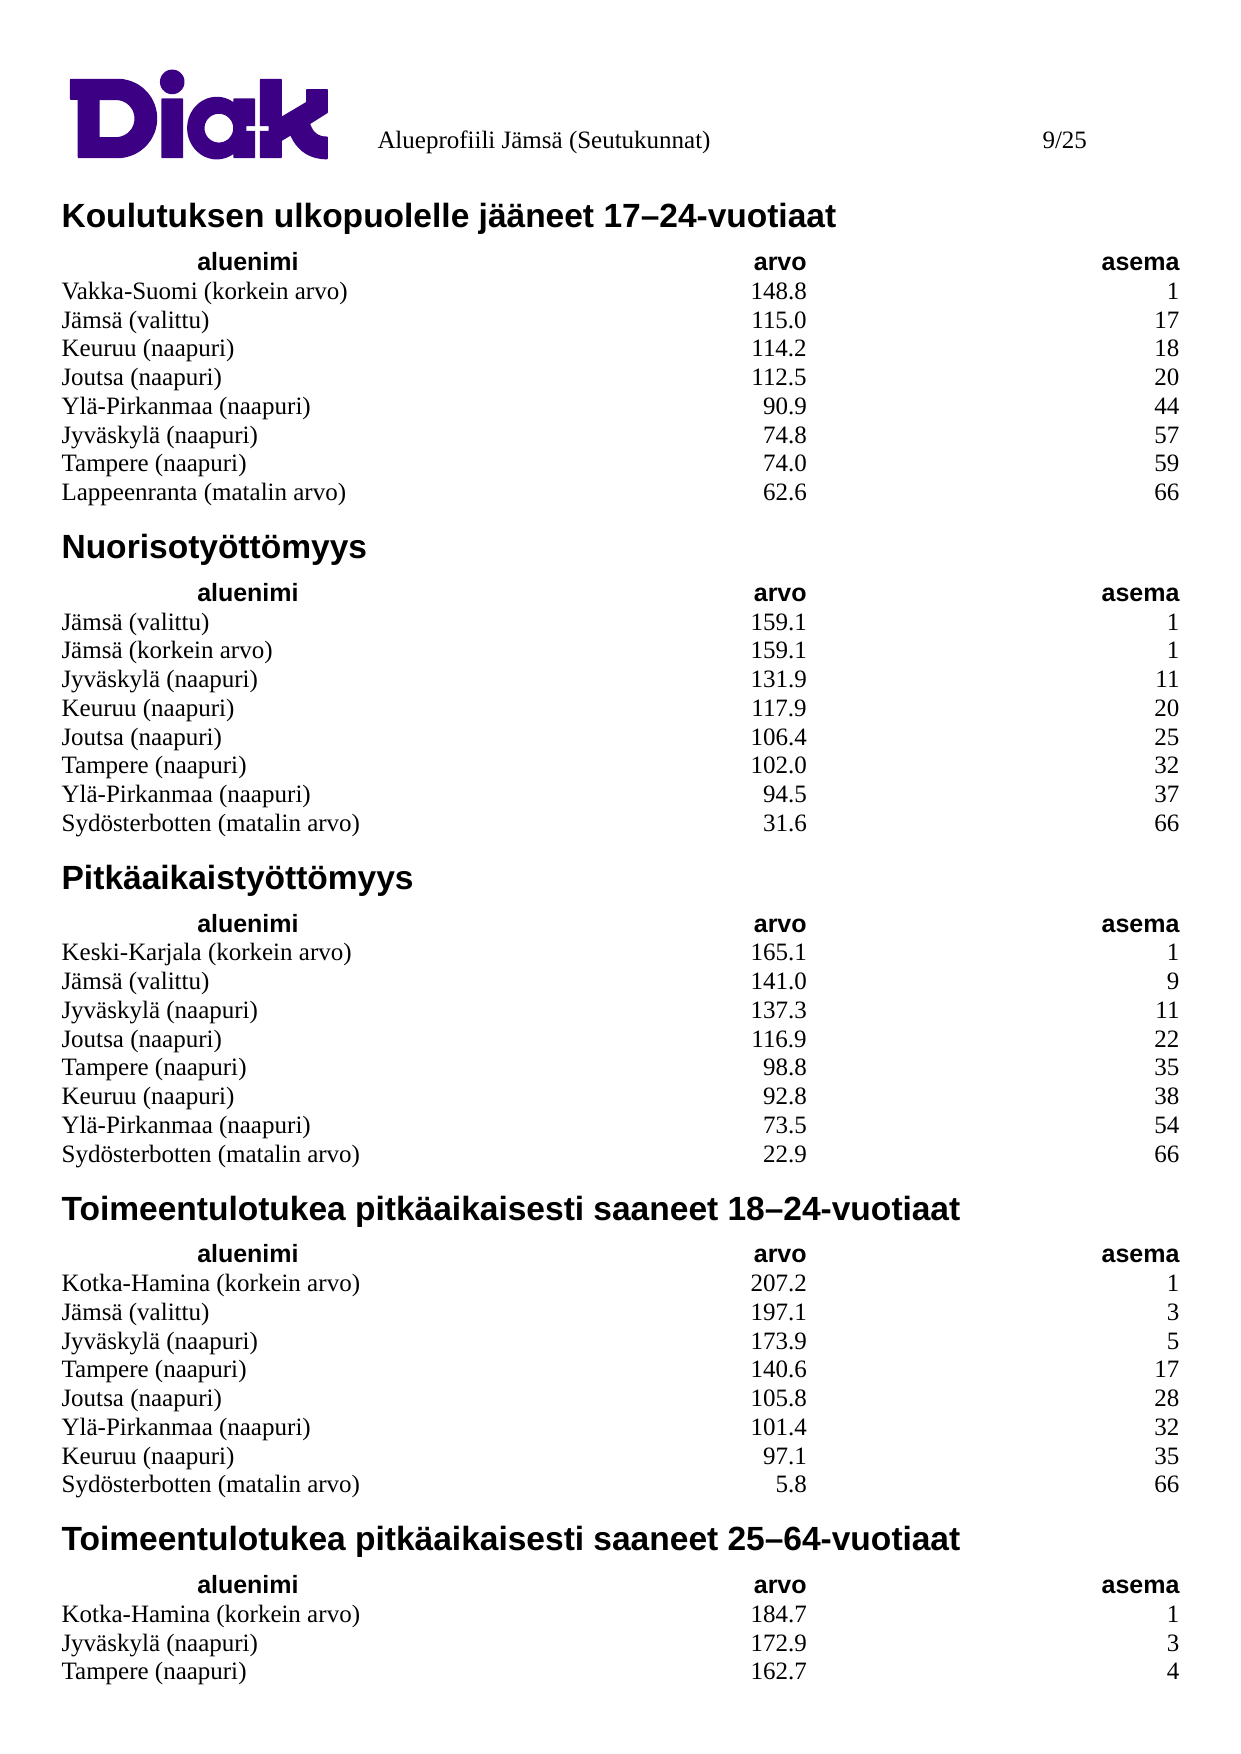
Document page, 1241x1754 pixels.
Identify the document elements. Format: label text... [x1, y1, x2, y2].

table_header aluenimi [61, 578, 434, 607]
table_cell 25 [806, 722, 1179, 751]
table_cell 32 [806, 751, 1179, 779]
table_cell 59 [806, 449, 1179, 477]
table_cell 1 [806, 1599, 1179, 1628]
table_cell Keuruu (naapuri) [61, 334, 434, 362]
table_cell 112.5 [434, 362, 806, 391]
table_cell 38 [806, 1081, 1179, 1110]
subtitle Nuorisotyöttömyys [61, 527, 1179, 566]
table_cell 1 [806, 607, 1179, 636]
table_cell Joutsa (naapuri) [61, 1024, 434, 1052]
table_cell Tampere (naapuri) [61, 751, 434, 779]
table_cell 197.1 [434, 1297, 806, 1326]
table_cell Keuruu (naapuri) [61, 1081, 434, 1110]
table_cell 116.9 [434, 1024, 806, 1052]
table_cell Joutsa (naapuri) [61, 362, 434, 391]
table_cell 54 [806, 1110, 1179, 1139]
table_cell Jämsä (korkein arvo) [61, 636, 434, 664]
table_cell 9 [806, 966, 1179, 995]
table_cell 22.9 [434, 1139, 806, 1167]
table_cell Ylä-Pirkanmaa (naapuri) [61, 779, 434, 808]
table_cell 66 [806, 1139, 1179, 1167]
table_cell 141.0 [434, 966, 806, 995]
table_cell 66 [806, 1470, 1179, 1498]
table_cell Tampere (naapuri) [61, 449, 434, 477]
table_cell 62.6 [434, 477, 806, 506]
table_cell 3 [806, 1297, 1179, 1326]
table_cell 20 [806, 693, 1179, 722]
table_header asema [806, 1240, 1179, 1268]
table_cell 137.3 [434, 995, 806, 1024]
table_cell Keuruu (naapuri) [61, 1441, 434, 1469]
table_cell Jämsä (valittu) [61, 1297, 434, 1326]
subtitle Koulutuksen ulkopuolelle jääneet 17–24-vuotiaat [61, 196, 1179, 235]
table_cell 140.6 [434, 1355, 806, 1383]
table_cell 31.6 [434, 808, 806, 837]
table_cell Ylä-Pirkanmaa (naapuri) [61, 1110, 434, 1139]
table_cell 184.7 [434, 1599, 806, 1628]
table_cell 97.1 [434, 1441, 806, 1469]
table_cell 92.8 [434, 1081, 806, 1110]
table_cell Tampere (naapuri) [61, 1656, 434, 1685]
table_cell Kotka-Hamina (korkein arvo) [61, 1599, 434, 1628]
table_cell Jämsä (valittu) [61, 607, 434, 636]
table_cell 28 [806, 1383, 1179, 1412]
table_cell 5.8 [434, 1470, 806, 1498]
table_header asema [806, 247, 1179, 276]
table_cell Joutsa (naapuri) [61, 722, 434, 751]
table_cell 105.8 [434, 1383, 806, 1412]
table_cell 98.8 [434, 1053, 806, 1081]
table_cell Tampere (naapuri) [61, 1053, 434, 1081]
table_cell 1 [806, 276, 1179, 305]
table_cell 11 [806, 995, 1179, 1024]
table_cell Vakka-Suomi (korkein arvo) [61, 276, 434, 305]
table_cell 1 [806, 938, 1179, 966]
table_cell Jämsä (valittu) [61, 966, 434, 995]
table_cell Jyväskylä (naapuri) [61, 664, 434, 693]
table_header aluenimi [61, 1570, 434, 1599]
table_cell 22 [806, 1024, 1179, 1052]
table_cell Keski-Karjala (korkein arvo) [61, 938, 434, 966]
table_cell Tampere (naapuri) [61, 1355, 434, 1383]
table_header asema [806, 1570, 1179, 1599]
table_cell 57 [806, 420, 1179, 448]
table_cell 44 [806, 391, 1179, 420]
table_cell Jyväskylä (naapuri) [61, 420, 434, 448]
table_header aluenimi [61, 909, 434, 937]
table_cell 66 [806, 477, 1179, 506]
table_header aluenimi [61, 1240, 434, 1268]
table_cell Sydösterbotten (matalin arvo) [61, 808, 434, 837]
table_cell 117.9 [434, 693, 806, 722]
table_cell 1 [806, 636, 1179, 664]
subtitle Toimeentulotukea pitkäaikaisesti saaneet 25–64-vuotiaat [61, 1519, 1179, 1558]
table_cell 172.9 [434, 1628, 806, 1656]
subtitle Toimeentulotukea pitkäaikaisesti saaneet 18–24-vuotiaat [61, 1188, 1179, 1227]
table_cell 4 [806, 1656, 1179, 1685]
table_cell Sydösterbotten (matalin arvo) [61, 1470, 434, 1498]
table_cell 37 [806, 779, 1179, 808]
table_cell Lappeenranta (matalin arvo) [61, 477, 434, 506]
table_cell 5 [806, 1326, 1179, 1354]
table_cell 90.9 [434, 391, 806, 420]
table_cell 102.0 [434, 751, 806, 779]
table_cell 101.4 [434, 1412, 806, 1441]
table_header arvo [434, 1570, 806, 1599]
table_cell 115.0 [434, 305, 806, 333]
table_cell 162.7 [434, 1656, 806, 1685]
table_cell 165.1 [434, 938, 806, 966]
table_cell 35 [806, 1053, 1179, 1081]
table_header arvo [434, 247, 806, 276]
table_cell Joutsa (naapuri) [61, 1383, 434, 1412]
table_cell 66 [806, 808, 1179, 837]
table_cell Ylä-Pirkanmaa (naapuri) [61, 1412, 434, 1441]
table_cell 148.8 [434, 276, 806, 305]
subtitle Pitkäaikaistyöttömyys [61, 858, 1179, 896]
table_cell 94.5 [434, 779, 806, 808]
table_header aluenimi [61, 247, 434, 276]
table_cell Ylä-Pirkanmaa (naapuri) [61, 391, 434, 420]
table_cell 11 [806, 664, 1179, 693]
table_cell 35 [806, 1441, 1179, 1469]
table_cell 32 [806, 1412, 1179, 1441]
table_cell 17 [806, 1355, 1179, 1383]
table_cell 207.2 [434, 1268, 806, 1297]
table_cell Jämsä (valittu) [61, 305, 434, 333]
table_cell Jyväskylä (naapuri) [61, 995, 434, 1024]
table_cell 73.5 [434, 1110, 806, 1139]
table_cell 1 [806, 1268, 1179, 1297]
table_cell 159.1 [434, 607, 806, 636]
table_header asema [806, 578, 1179, 607]
table_cell 159.1 [434, 636, 806, 664]
table_cell 114.2 [434, 334, 806, 362]
table_header asema [806, 909, 1179, 937]
table_cell 106.4 [434, 722, 806, 751]
table_cell Jyväskylä (naapuri) [61, 1628, 434, 1656]
table_cell 20 [806, 362, 1179, 391]
table_cell 17 [806, 305, 1179, 333]
table_cell 3 [806, 1628, 1179, 1656]
table_cell 18 [806, 334, 1179, 362]
table_cell Kotka-Hamina (korkein arvo) [61, 1268, 434, 1297]
table_cell 74.0 [434, 449, 806, 477]
table_cell Keuruu (naapuri) [61, 693, 434, 722]
table_header arvo [434, 578, 806, 607]
table_cell 74.8 [434, 420, 806, 448]
table_cell Jyväskylä (naapuri) [61, 1326, 434, 1354]
table_cell Sydösterbotten (matalin arvo) [61, 1139, 434, 1167]
table_cell 173.9 [434, 1326, 806, 1354]
table_header arvo [434, 909, 806, 937]
table_header arvo [434, 1240, 806, 1268]
table_cell 131.9 [434, 664, 806, 693]
